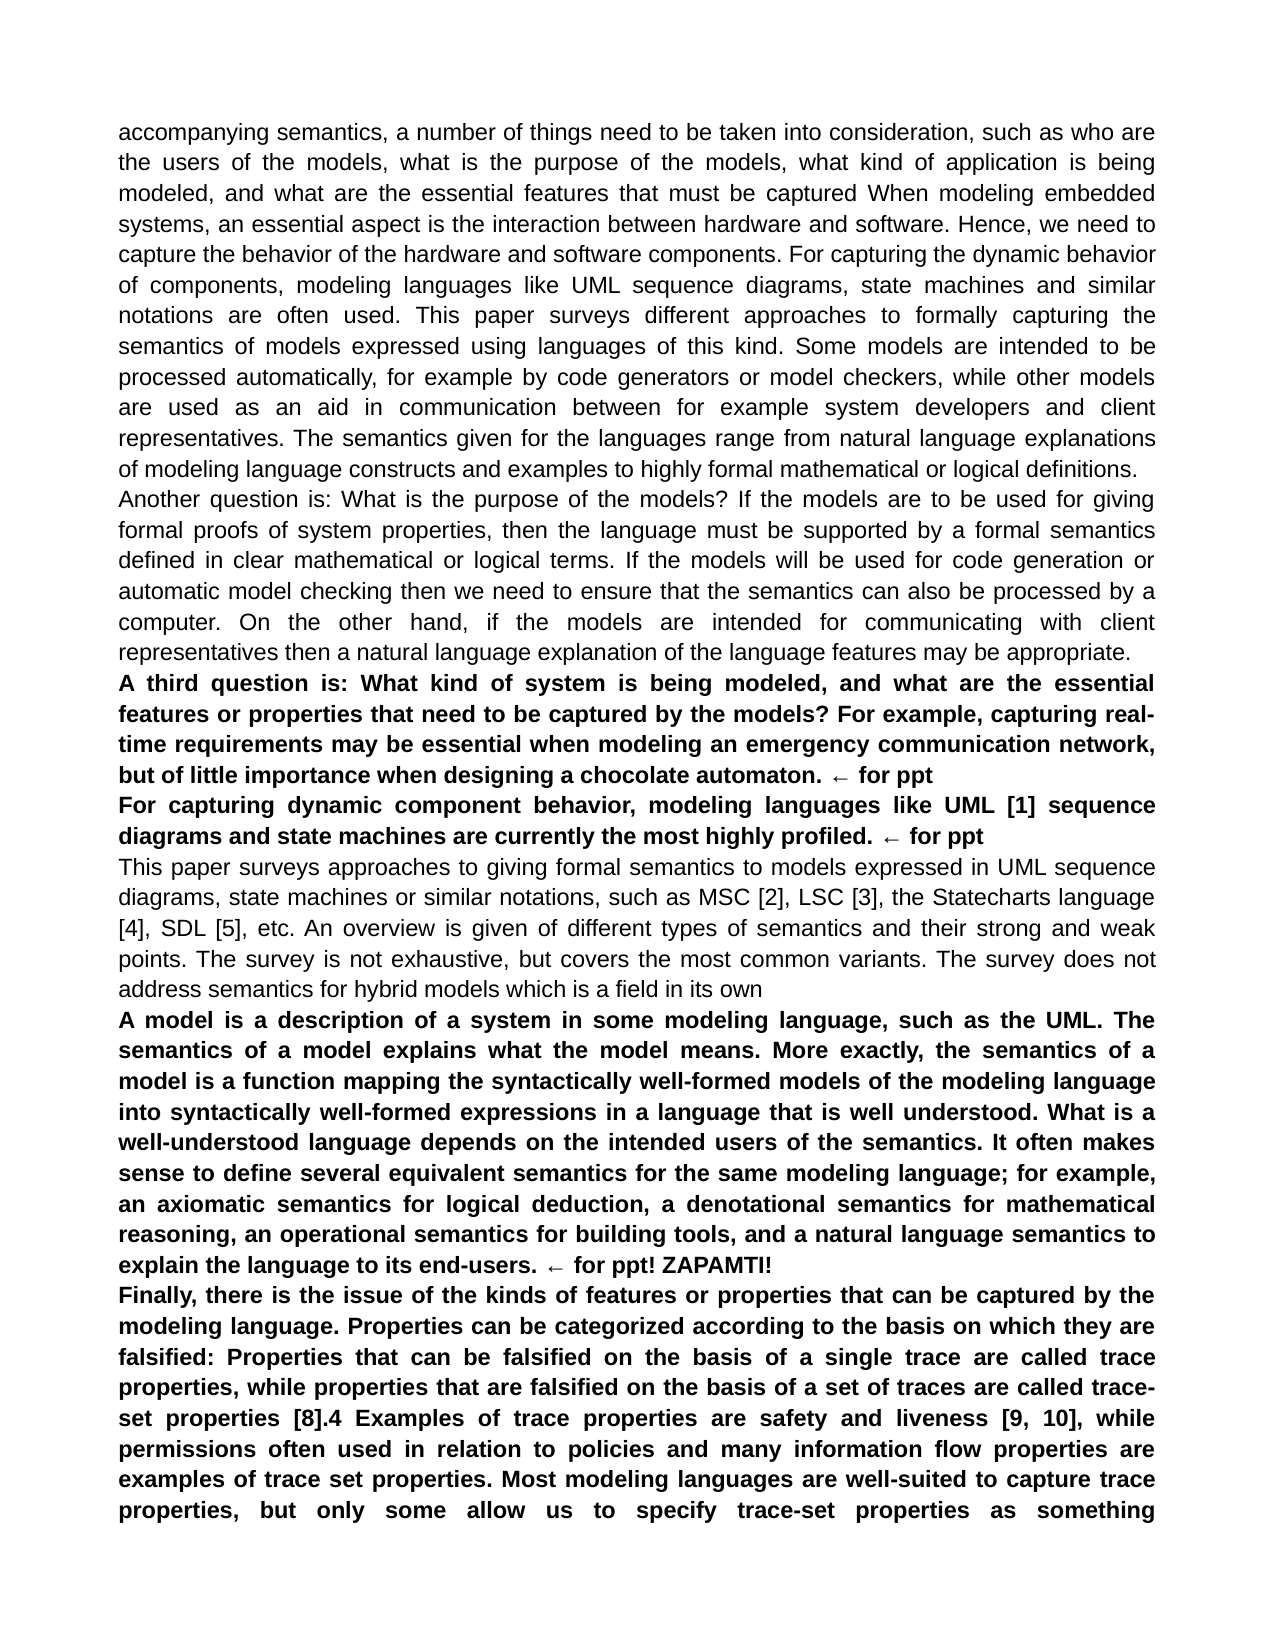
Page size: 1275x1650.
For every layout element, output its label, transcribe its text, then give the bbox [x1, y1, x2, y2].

text accompanying semantics, a number of things need to be taken into consideration, such as who are the users of the models, what is the purpose of the models, what kind of application is being modeled, and what are the essential features that must be captured When modeling embedded systems, an essential aspect is the interaction between hardware and software. Hence, we need to capture the behavior of the hardware and software components. For capturing the dynamic behavior of components, modeling languages like UML sequence diagrams, state machines and similar notations are often used. This paper surveys different approaches to formally capturing the semantics of models expressed using languages of this kind. Some models are intended to be processed automatically, for example by code generators or model checkers, while other models are used as an aid in communication between for example system developers and client representatives. The semantics given for the languages range from natural language explanations of modeling language constructs and examples to highly formal mathematical or logical definitions. [118, 118, 1157, 482]
text A model is a description of a system in some modeling language, such as the UML. The semantics of a model explains what the model means. More exactly, the semantics of a model is a function mapping the syntactically well-formed models of the modeling language into syntactically well-formed expressions in a language that is well understood. What is a well-understood language depends on the intended users of the semantics. It often makes sense to define several equivalent semantics for the same modeling language; for example, an axiomatic semantics for logical deduction, a denotational semantics for mathematical reasoning, an operational semantics for building tools, and a natural language semantics to explain the language to its end-users. ← for ppt! ZAPAMTI! [118, 1006, 1157, 1278]
text A third question is: What kind of system is being modeled, and what are the essential features or properties that need to be captured by the models? For example, capturing real-time requirements may be essential when modeling an emergency communication network, but of little importance when designing a chocolate automaton. ← for ppt [118, 669, 1157, 788]
text Finally, there is the issue of the kinds of features or properties that can be captured by the modeling language. Properties can be categorized according to the basis on which they are falsified: Properties that can be falsified on the basis of a single trace are called trace properties, while properties that are falsified on the basis of a set of traces are called trace-set properties [8].4 Examples of trace properties are safety and liveness [9, 10], while permissions often used in relation to policies and many information flow properties are examples of trace set properties. Most modeling languages are well-suited to capture trace properties, but only some allow us to specify trace-set properties as something [118, 1282, 1157, 1523]
text For capturing dynamic component behavior, modeling languages like UML [1] sequence diagrams and state machines are currently the most highly profiled. ← for ppt [118, 792, 1157, 849]
text This paper surveys approaches to giving formal semantics to models expressed in UML sequence diagrams, state machines or similar notations, such as MSC [2], LSC [3], the Statecharts language [4], SDL [5], etc. An overview is given of different types of semantics and their strong and weak points. The survey is not exhaustive, but covers the most common variants. The survey does not address semantics for hybrid models which is a field in its own [118, 853, 1157, 1002]
text Another question is: What is the purpose of the models? If the models are to be used for giving formal proofs of system properties, then the language must be supported by a formal semantics defined in clear mathematical or logical terms. If the models will be used for code generation or automatic model checking then we need to ensure that the semantics can also be processed by a computer. On the other hand, if the models are intended for communicating with client representatives then a natural language explanation of the language features may be appropriate. [118, 486, 1157, 666]
